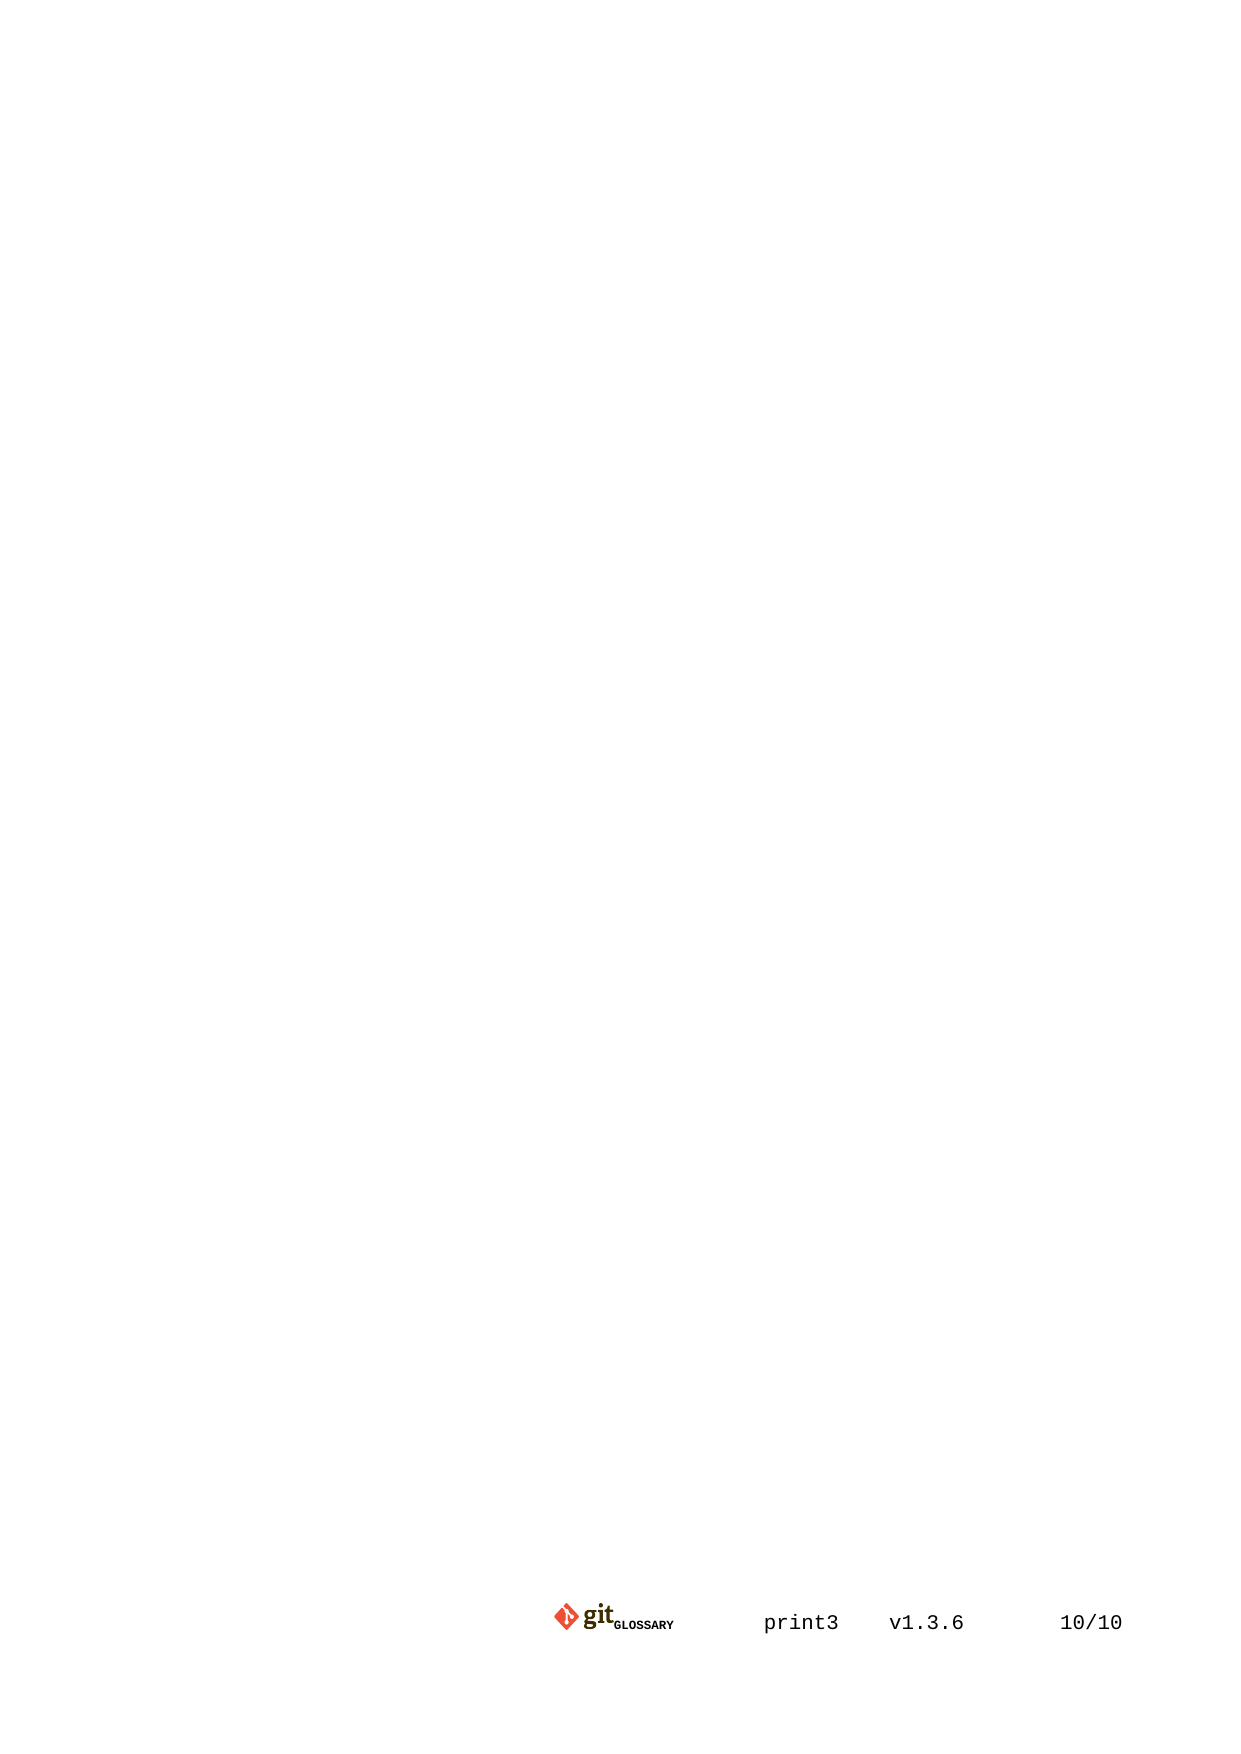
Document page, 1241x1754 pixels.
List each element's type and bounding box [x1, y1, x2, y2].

picture [554, 1603, 614, 1630]
